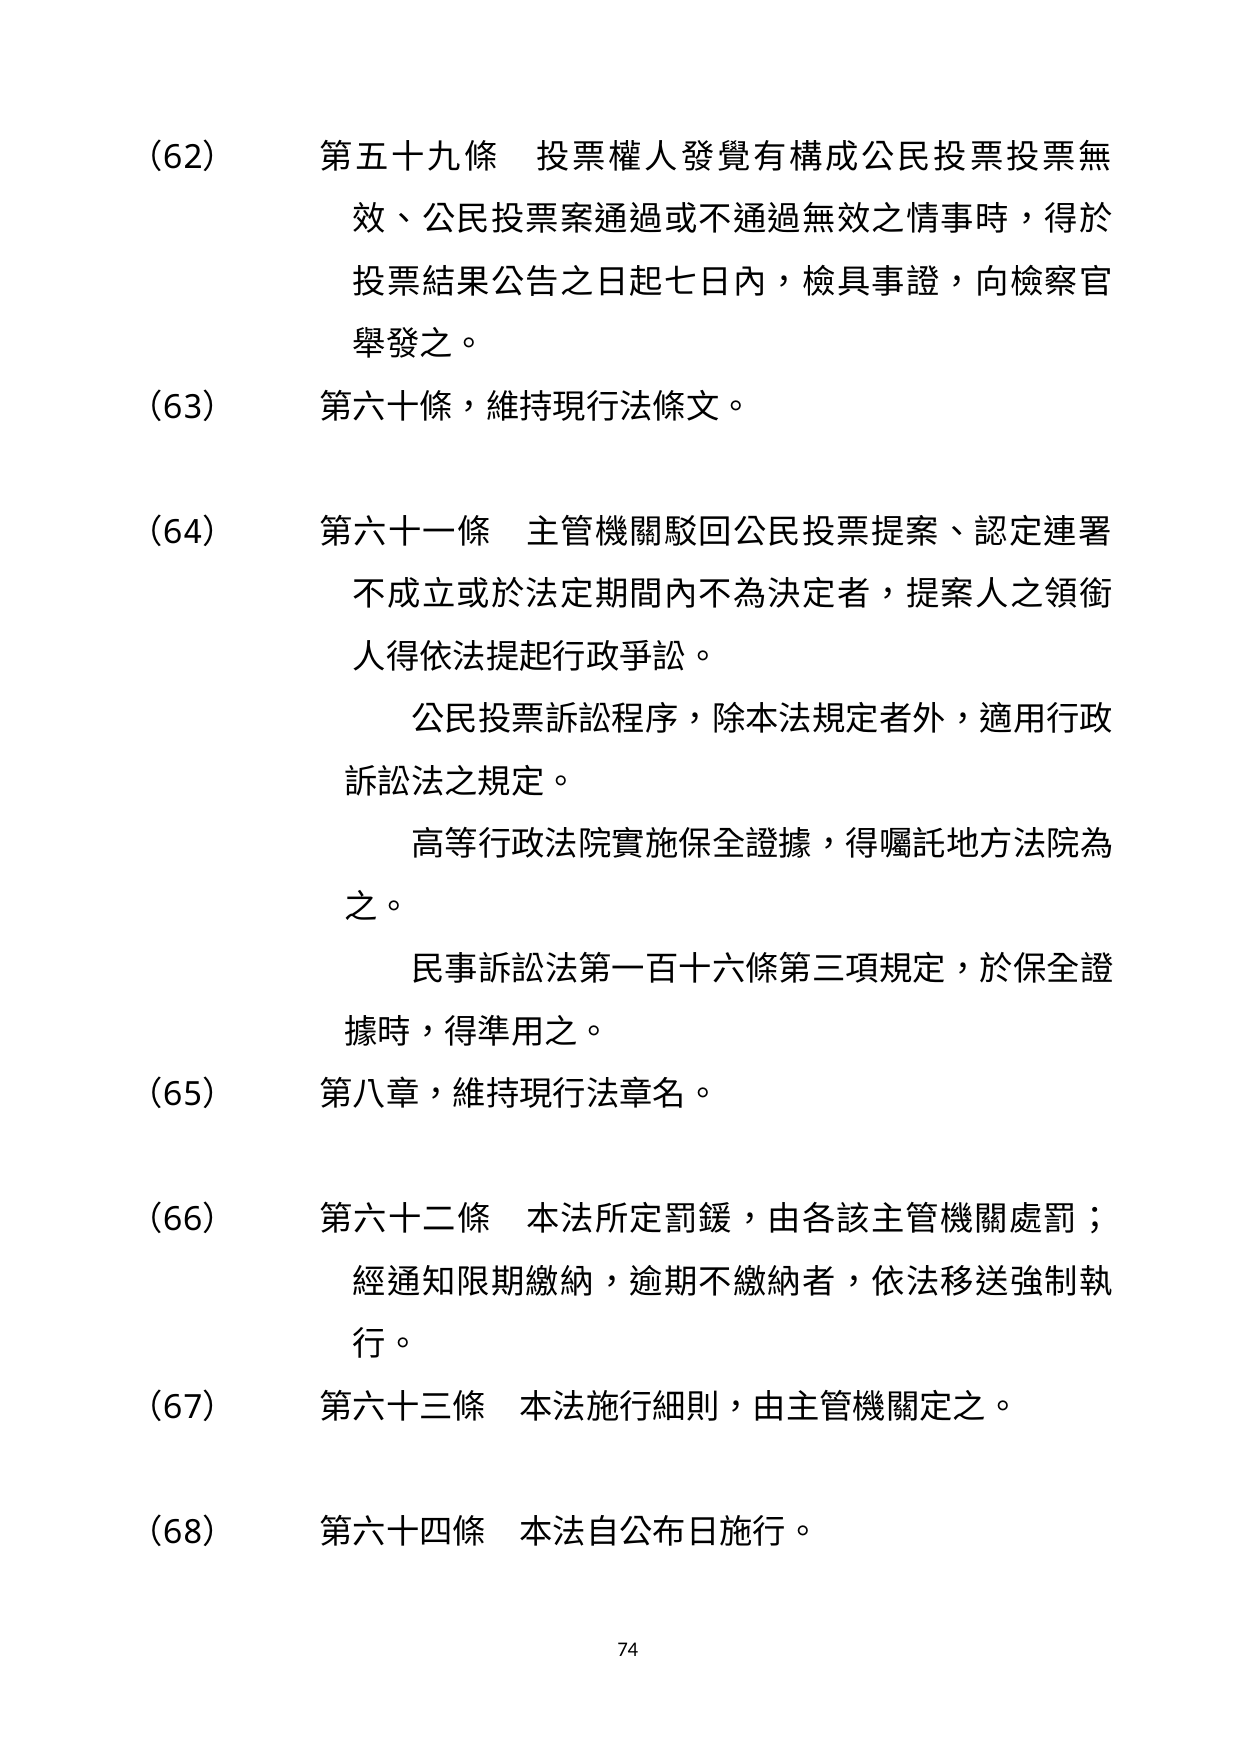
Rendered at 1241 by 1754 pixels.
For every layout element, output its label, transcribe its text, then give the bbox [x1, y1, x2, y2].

table_cell 第六十一條 主管機關駁回公民投票提案、認定連署不成立或於法定期間內不為決定者，提案人之領銜人得依法提起行政爭訟。 公民投票訴訟程序，除本法規定者外，適用行政訴訟法之規定。 高等行政法院實施保全證據，得囑託地方法院為之。 民事訴訟法第一百十六條第三項規定，於保全證據時，得準用之。 [296, 487, 1137, 1050]
table_cell 第六十條，維持現行法條文。 [296, 362, 1137, 487]
table_cell [118, 1362, 296, 1487]
table_cell 第八章，維持現行法章名。 [296, 1050, 1137, 1175]
table_cell [118, 112, 296, 362]
table_cell [118, 362, 296, 487]
table_cell 第五十九條 投票權人發覺有構成公民投票投票無效、公民投票案通過或不通過無效之情事時，得於投票結果公告之日起七日內，檢具事證，向檢察官舉發之。 [296, 112, 1137, 362]
table_cell [118, 1175, 296, 1362]
table_cell [118, 1487, 296, 1612]
table_cell 第六十四條 本法自公布日施行。 [296, 1487, 1137, 1612]
table_cell [118, 487, 296, 1050]
table_cell 第六十二條 本法所定罰鍰，由各該主管機關處罰；經通知限期繳納，逾期不繳納者，依法移送強制執行。 [296, 1175, 1137, 1362]
table_cell [118, 1050, 296, 1175]
table_cell 第六十三條 本法施行細則，由主管機關定之。 [296, 1362, 1137, 1487]
